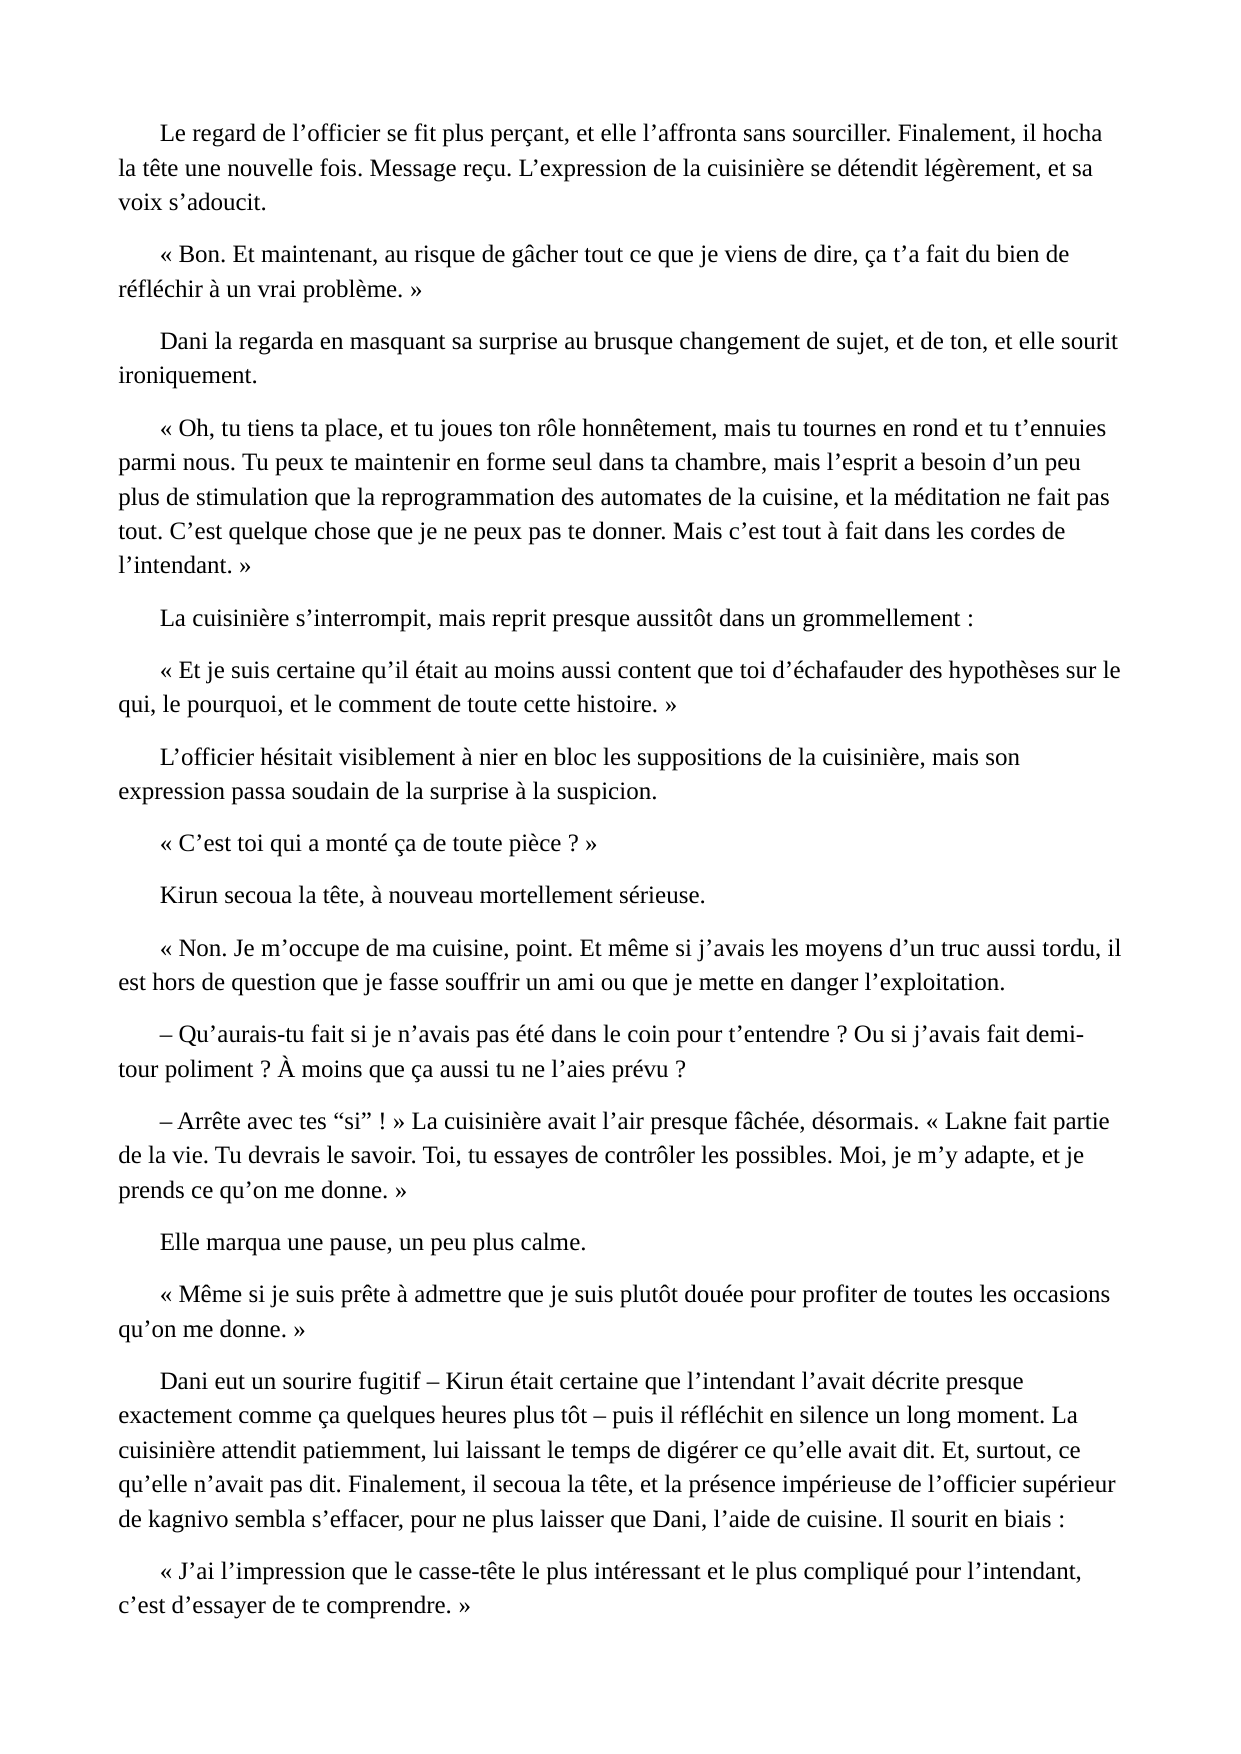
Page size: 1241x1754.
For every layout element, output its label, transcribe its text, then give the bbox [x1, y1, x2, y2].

text « Non. Je m’occupe de ma cuisine, point. Et même si j’avais les moyens d’un truc aussi tordu, il est hors de question que je fasse souffrir un ami ou que je mette en danger l’exploitation. [118, 933, 1122, 996]
text « Oh, tu tiens ta place, et tu joues ton rôle honnêtement, mais tu tournes en rond et tu t’ennuies parmi nous. Tu peux te maintenir en forme seul dans ta chambre, mais l’esprit a besoin d’un peu plus de stimulation que la reprogrammation des automates de la cuisine, et la méditation ne fait pas tout. C’est quelque chose que je ne peux pas te donner. Mais c’est tout à fait dans les cordes de l’intendant. » [118, 413, 1122, 579]
text « Même si je suis prête à admettre que je suis plutôt douée pour profiter de toutes les occasions qu’on me donne. » [118, 1279, 1122, 1342]
text Elle marqua une pause, un peu plus calme. [118, 1227, 1122, 1256]
text – Arrête avec tes “si” ! » La cuisinière avait l’air presque fâchée, désormais. « Lakne fait partie de la vie. Tu devrais le savoir. Toi, tu essayes de contrôler les possibles. Moi, je m’y adapte, et je prends ce qu’on me donne. » [118, 1106, 1122, 1204]
text « J’ai l’impression que le casse-tête le plus intéressant et le plus compliqué pour l’intendant, c’est d’essayer de te comprendre. » [118, 1556, 1122, 1619]
text – Qu’aurais-tu fait si je n’avais pas été dans le coin pour t’entendre ? Ou si j’avais fait demi-tour poliment ? À moins que ça aussi tu ne l’aies prévu ? [118, 1019, 1122, 1082]
text Dani eut un sourire fugitif – Kirun était certaine que l’intendant l’avait décrite presque exactement comme ça quelques heures plus tôt – puis il réfléchit en silence un long moment. La cuisinière attendit patiemment, lui laissant le temps de digérer ce qu’elle avait dit. Et, surtout, ce qu’elle n’avait pas dit. Finalement, il secoua la tête, et la présence impérieuse de l’officier supérieur de kagnivo sembla s’effacer, pour ne plus laisser que Dani, l’aide de cuisine. Il sourit en biais : [118, 1366, 1122, 1533]
text L’officier hésitait visiblement à nier en bloc les suppositions de la cuisinière, mais son expression passa soudain de la surprise à la suspicion. [118, 742, 1122, 805]
text Le regard de l’officier se fit plus perçant, et elle l’affronta sans sourciller. Finalement, il hocha la tête une nouvelle fois. Message reçu. L’expression de la cuisinière se détendit légèrement, et sa voix s’adoucit. [118, 118, 1122, 216]
text « Et je suis certaine qu’il était au moins aussi content que toi d’échafauder des hypothèses sur le qui, le pourquoi, et le comment de toute cette histoire. » [118, 655, 1122, 718]
text La cuisinière s’interrompit, mais reprit presque aussitôt dans un grommellement : [118, 603, 1122, 631]
text Kirun secoua la tête, à nouveau mortellement sérieuse. [118, 880, 1122, 909]
text « C’est toi qui a monté ça de toute pièce ? » [118, 828, 1122, 857]
text « Bon. Et maintenant, au risque de gâcher tout ce que je viens de dire, ça t’a fait du bien de réfléchir à un vrai problème. » [118, 239, 1122, 302]
text Dani la regarda en masquant sa surprise au brusque changement de sujet, et de ton, et elle sourit ironiquement. [118, 326, 1122, 389]
